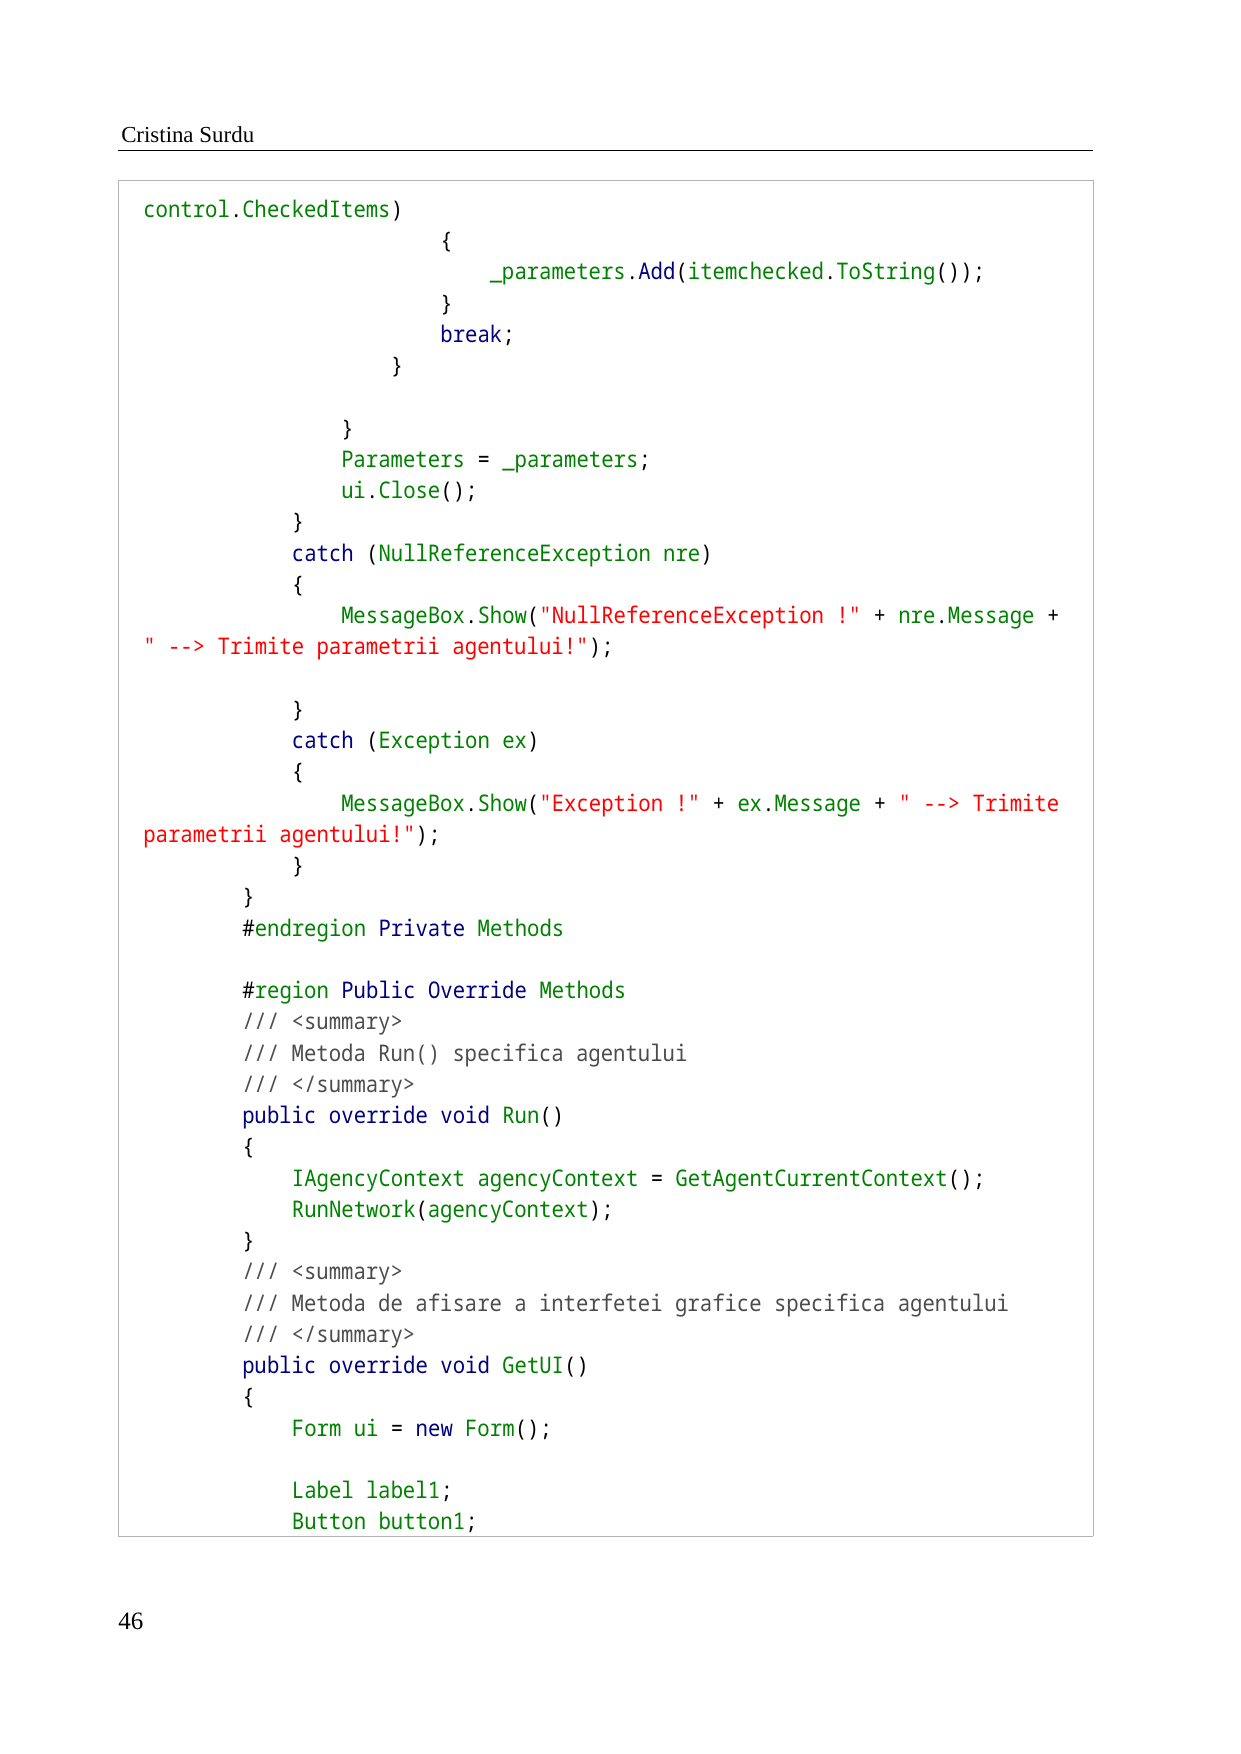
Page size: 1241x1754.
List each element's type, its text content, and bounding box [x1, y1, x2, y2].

text IAgencyContext agencyContext = GetAgentCurrentContext(); [119, 1149, 1093, 1180]
text Button button1; [119, 1493, 1093, 1536]
text #region Public Override Methods [119, 961, 1093, 993]
text Label label1; [119, 1461, 1093, 1493]
text } [119, 493, 1093, 524]
text { [119, 555, 1093, 586]
text public override void GetUI() [119, 1336, 1093, 1368]
text { [119, 211, 1093, 243]
text /// </summary> [119, 1305, 1093, 1336]
text control.CheckedItems) [119, 181, 1093, 211]
text { [119, 743, 1093, 774]
text break; [119, 305, 1093, 336]
text RunNetwork(agencyContext); [119, 1180, 1093, 1211]
text } [119, 1211, 1093, 1243]
text catch (NullReferenceException nre) [119, 524, 1093, 555]
text /// <summary> [119, 993, 1093, 1024]
text /// <summary> [119, 1243, 1093, 1274]
text /// Metoda de afisare a interfetei grafice specifica agentului [119, 1274, 1093, 1305]
text } [119, 399, 1093, 430]
text public override void Run() [119, 1086, 1093, 1118]
text MessageBox.Show("NullReferenceException !" + nre.Message + " --> Trimite parametrii agentului!"); [119, 586, 1093, 661]
text } [119, 274, 1093, 305]
text { [119, 1368, 1093, 1399]
text } [119, 868, 1093, 899]
text #endregion Private Methods [119, 899, 1093, 943]
text } [119, 680, 1093, 711]
text { [119, 1118, 1093, 1149]
text Parameters = _parameters; [119, 430, 1093, 461]
text } [119, 836, 1093, 868]
text /// </summary> [119, 1055, 1093, 1086]
text _parameters.Add(itemchecked.ToString()); [119, 243, 1093, 274]
text MessageBox.Show("Exception !" + ex.Message + " --> Trimite parametrii agentului!"); [119, 774, 1093, 836]
text ui.Close(); [119, 461, 1093, 493]
text /// Metoda Run() specifica agentului [119, 1024, 1093, 1055]
text Form ui = new Form(); [119, 1399, 1093, 1443]
text } [119, 336, 1093, 380]
text catch (Exception ex) [119, 711, 1093, 743]
